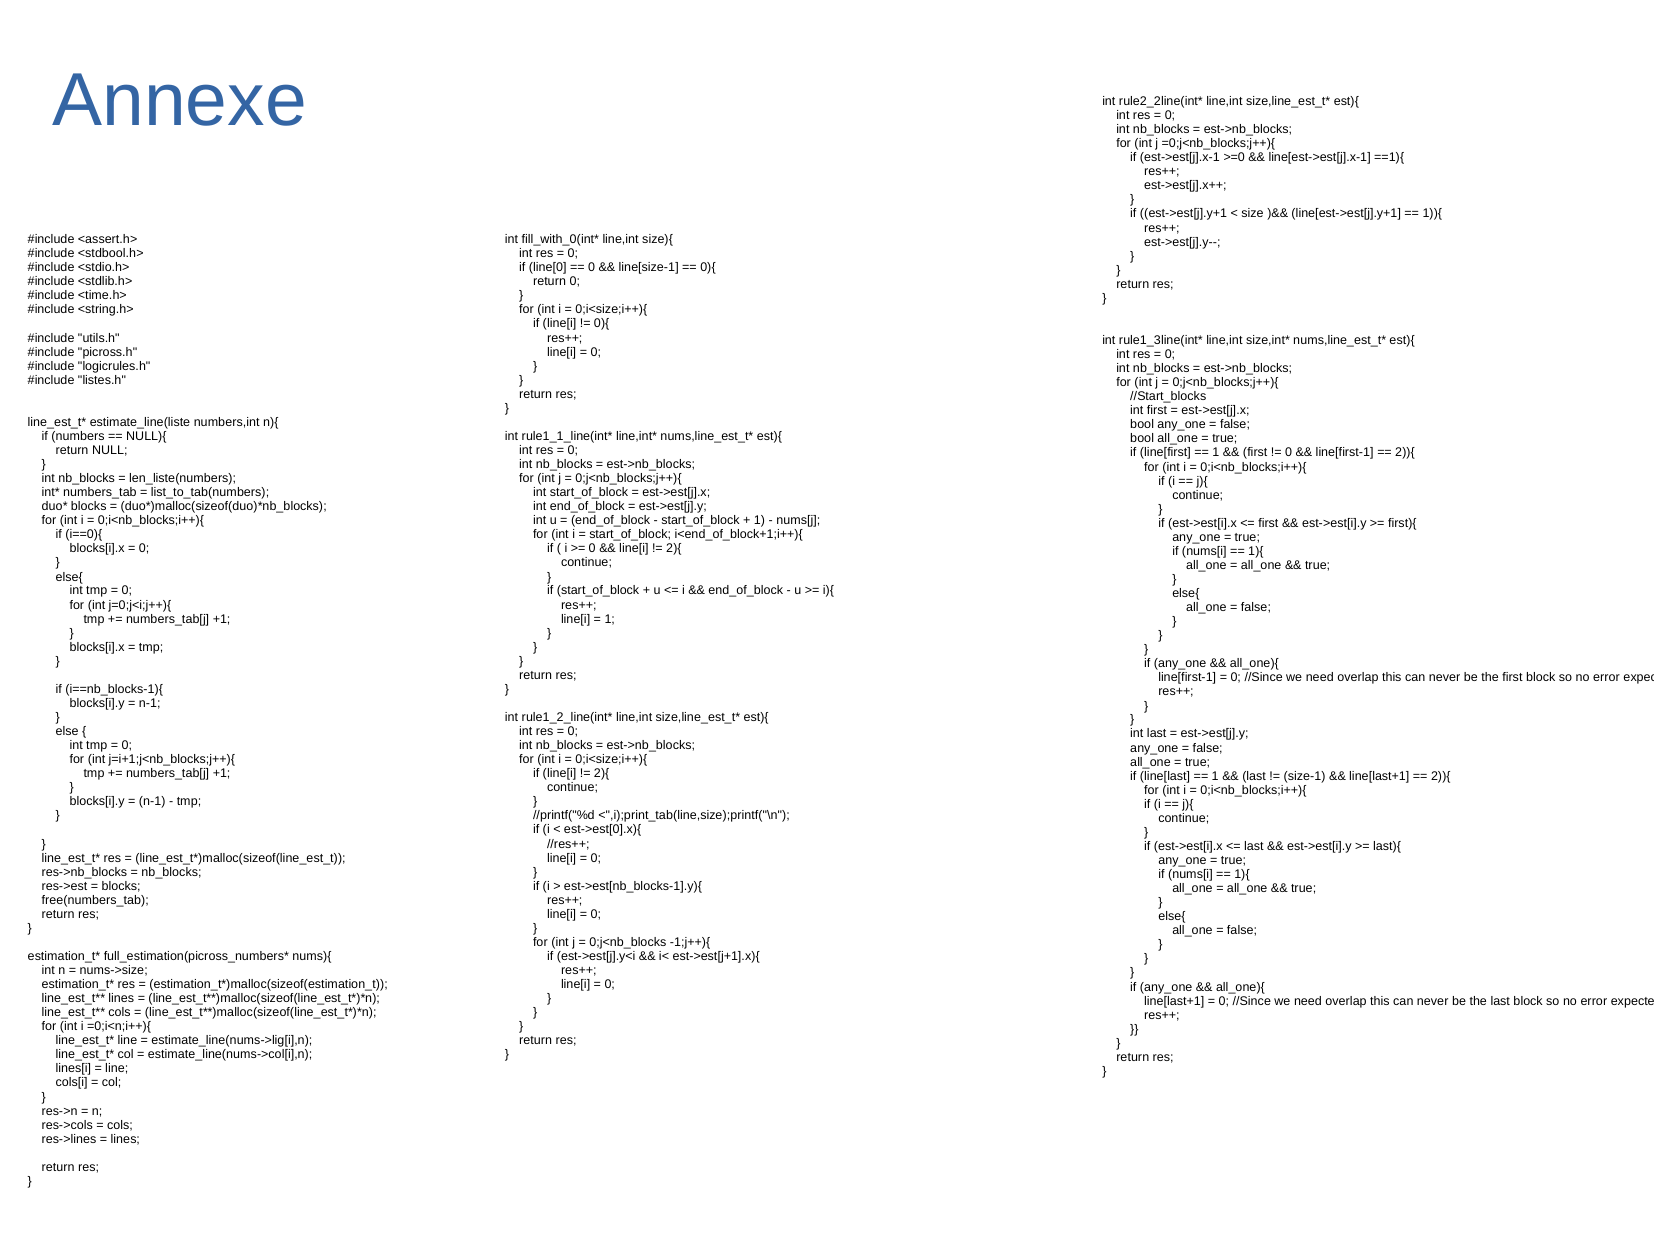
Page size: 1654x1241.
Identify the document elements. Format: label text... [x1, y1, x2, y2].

text_box int rule2_2line(int* line,int size,line_est_t* est){ int res = 0; int nb_blocks = est->nb_blocks; for (int j =0;j<nb_blocks;j++){ if (est->est[j].x-1 >=0 && line[est->est[j].x-1] ==1){ res++; est->est[j].x++; } if ((est->est[j].y+1 < size )&& (line[est->est[j].y+1] == 1)){ res++; est->est[j].y--; } } return res; } int rule1_3line(int* line,int size,int* nums,line_est_t* est){ int res = 0; int nb_blocks = est->nb_blocks; for (int j = 0;j<nb_blocks;j++){ //Start_blocks int first = est->est[j].x; bool any_one = false; bool all_one = true; if (line[first] == 1 && (first != 0 && line[first-1] == 2)){ for (int i = 0;i<nb_blocks;i++){ if (i == j){ continue; } if (est->est[i].x <= first && est->est[i].y >= first){ any_one = true; if (nums[i] == 1){ all_one = all_one && true; } else{ all_one = false; } } } if (any_one && all_one){ line[first-1] = 0; //Since we need overlap this can never be the first block so no error expected res++; } } int last = est->est[j].y; any_one = false; all_one = true; if (line[last] == 1 && (last != (size-1) && line[last+1] == 2)){ for (int i = 0;i<nb_blocks;i++){ if (i == j){ continue; } if (est->est[i].x <= last && est->est[i].y >= last){ any_one = true; if (nums[i] == 1){ all_one = all_one && true; } else{ all_one = false; } } } if (any_one && all_one){ line[last+1] = 0; //Since we need overlap this can never be the last block so no error expected res++; }} } return res; } [1087, 86, 1654, 1114]
text_box int fill_with_0(int* line,int size){ int res = 0; if (line[0] == 0 && line[size-1] == 0){ return 0; } for (int i = 0;i<size;i++){ if (line[i] != 0){ res++; line[i] = 0; } } return res; } int rule1_1_line(int* line,int* nums,line_est_t* est){ int res = 0; int nb_blocks = est->nb_blocks; for (int j = 0;j<nb_blocks;j++){ int start_of_block = est->est[j].x; int end_of_block = est->est[j].y; int u = (end_of_block - start_of_block + 1) - nums[j]; for (int i = start_of_block; i<end_of_block+1;i++){ if ( i >= 0 && line[i] != 2){ continue; } if (start_of_block + u <= i && end_of_block - u >= i){ res++; line[i] = 1; } } } return res; } int rule1_2_line(int* line,int size,line_est_t* est){ int res = 0; int nb_blocks = est->nb_blocks; for (int i = 0;i<size;i++){ if (line[i] != 2){ continue; } //printf("%d <",i);print_tab(line,size);printf("\n"); if (i < est->est[0].x){ //res++; line[i] = 0; } if (i > est->est[nb_blocks-1].y){ res++; line[i] = 0; } for (int j = 0;j<nb_blocks -1;j++){ if (est->est[j].y<i && i< est->est[j+1].x){ res++; line[i] = 0; } } } return res; } [490, 225, 848, 1084]
text_box Annexe [37, 50, 638, 151]
text_box #include <assert.h> #include <stdbool.h> #include <stdio.h> #include <stdlib.h> #include <time.h> #include <string.h> #include "utils.h" #include "picross.h" #include "logicrules.h" #include "listes.h" line_est_t* estimate_line(liste numbers,int n){ if (numbers == NULL){ return NULL; } int nb_blocks = len_liste(numbers); int* numbers_tab = list_to_tab(numbers); duo* blocks = (duo*)malloc(sizeof(duo)*nb_blocks); for (int i = 0;i<nb_blocks;i++){ if (i==0){ blocks[i].x = 0; } else{ int tmp = 0; for (int j=0;j<i;j++){ tmp += numbers_tab[j] +1; } blocks[i].x = tmp; } if (i==nb_blocks-1){ blocks[i].y = n-1; } else { int tmp = 0; for (int j=i+1;j<nb_blocks;j++){ tmp += numbers_tab[j] +1; } blocks[i].y = (n-1) - tmp; } } line_est_t* res = (line_est_t*)malloc(sizeof(line_est_t)); res->nb_blocks = nb_blocks; res->est = blocks; free(numbers_tab); return res; } estimation_t* full_estimation(picross_numbers* nums){ int n = nums->size; estimation_t* res = (estimation_t*)malloc(sizeof(estimation_t)); line_est_t** lines = (line_est_t**)malloc(sizeof(line_est_t*)*n); line_est_t** cols = (line_est_t**)malloc(sizeof(line_est_t*)*n); for (int i =0;i<n;i++){ line_est_t* line = estimate_line(nums->lig[i],n); line_est_t* col = estimate_line(nums->col[i],n); lines[i] = line; cols[i] = col; } res->n = n; res->cols = cols; res->lines = lines; return res; } [12, 225, 638, 1241]
